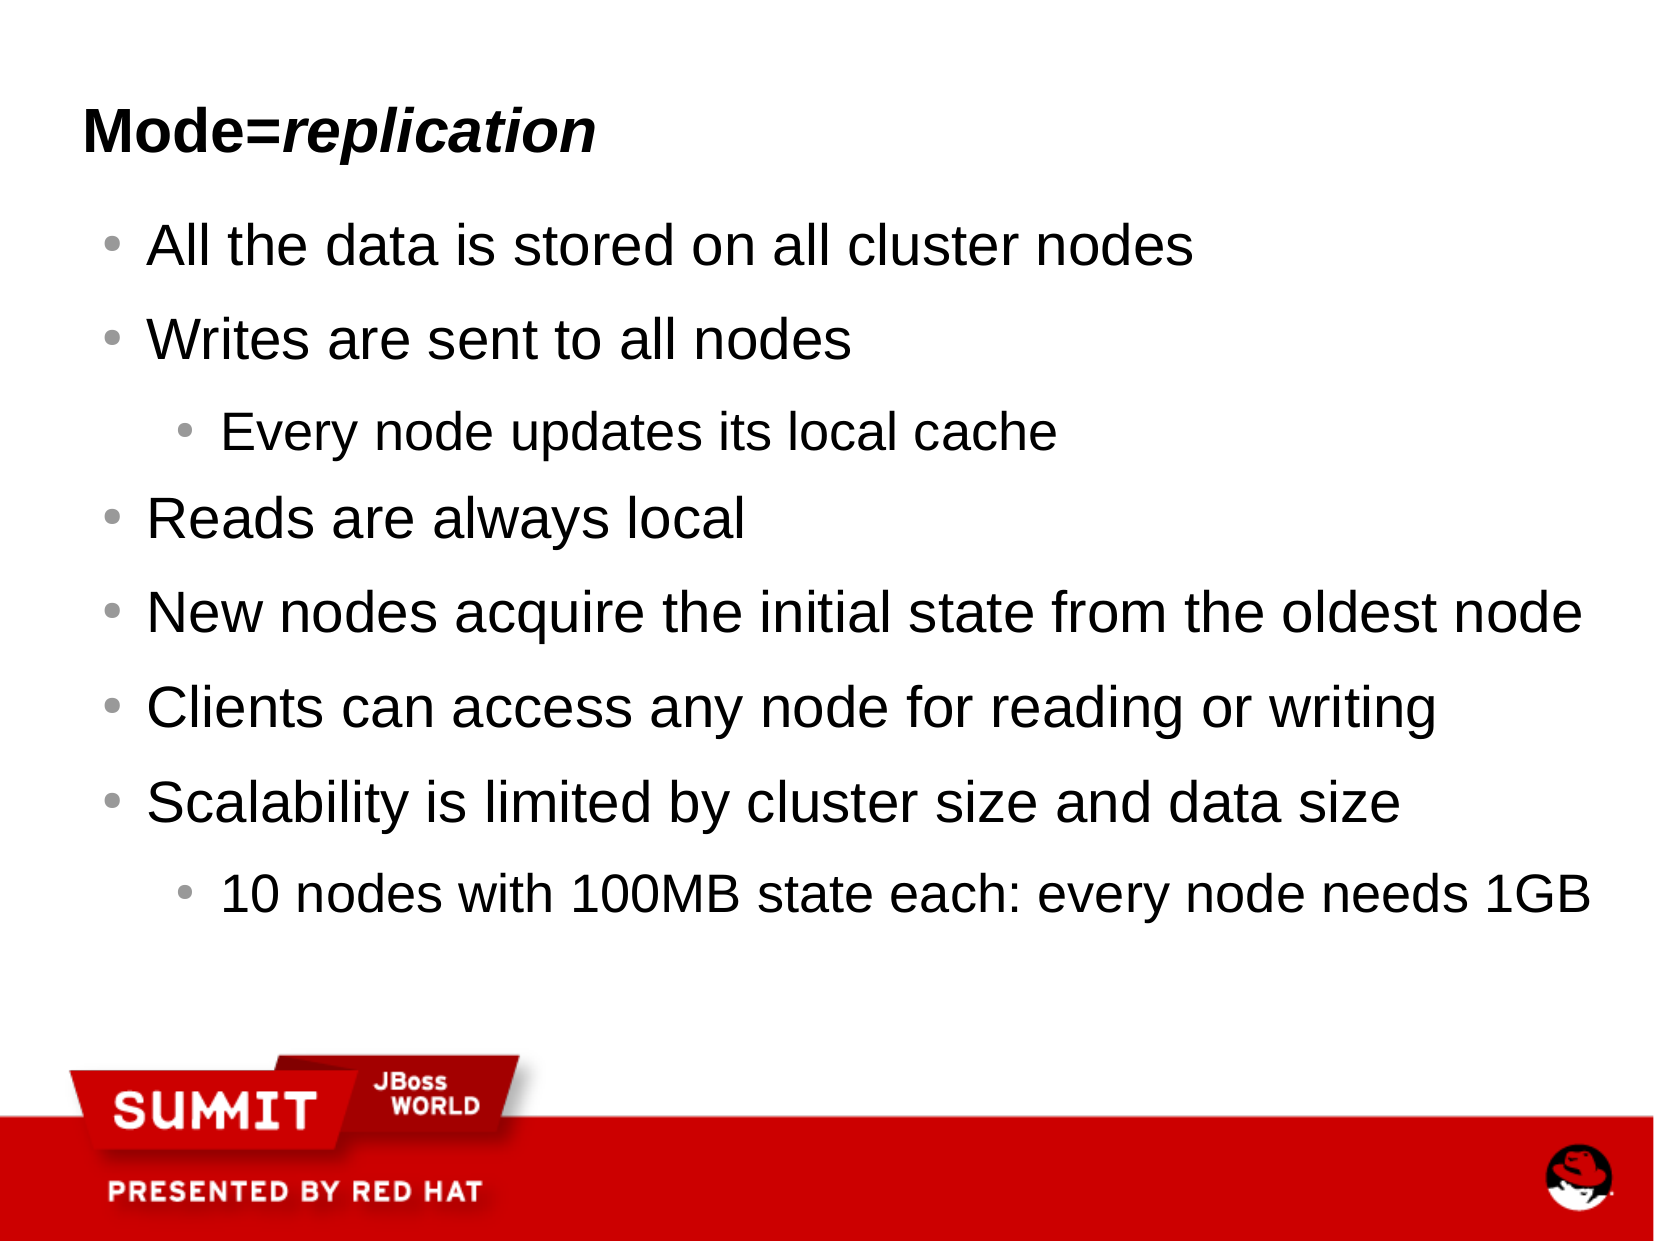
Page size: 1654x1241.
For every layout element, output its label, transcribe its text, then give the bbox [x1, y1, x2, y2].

picture [0, 1043, 1654, 1241]
title Mode=replication [82, 37, 1571, 226]
list All the data is stored on all cluster nodes Writes are sent to all nodes Every node updates its local cache Reads are always local New nodes acquire the initial state from the oldest node Clients can access any node for reading or writing Scalability is limited by cluster size and data size 10 nodes with 100MB state each: every node needs 1GB [86, 212, 1613, 1006]
